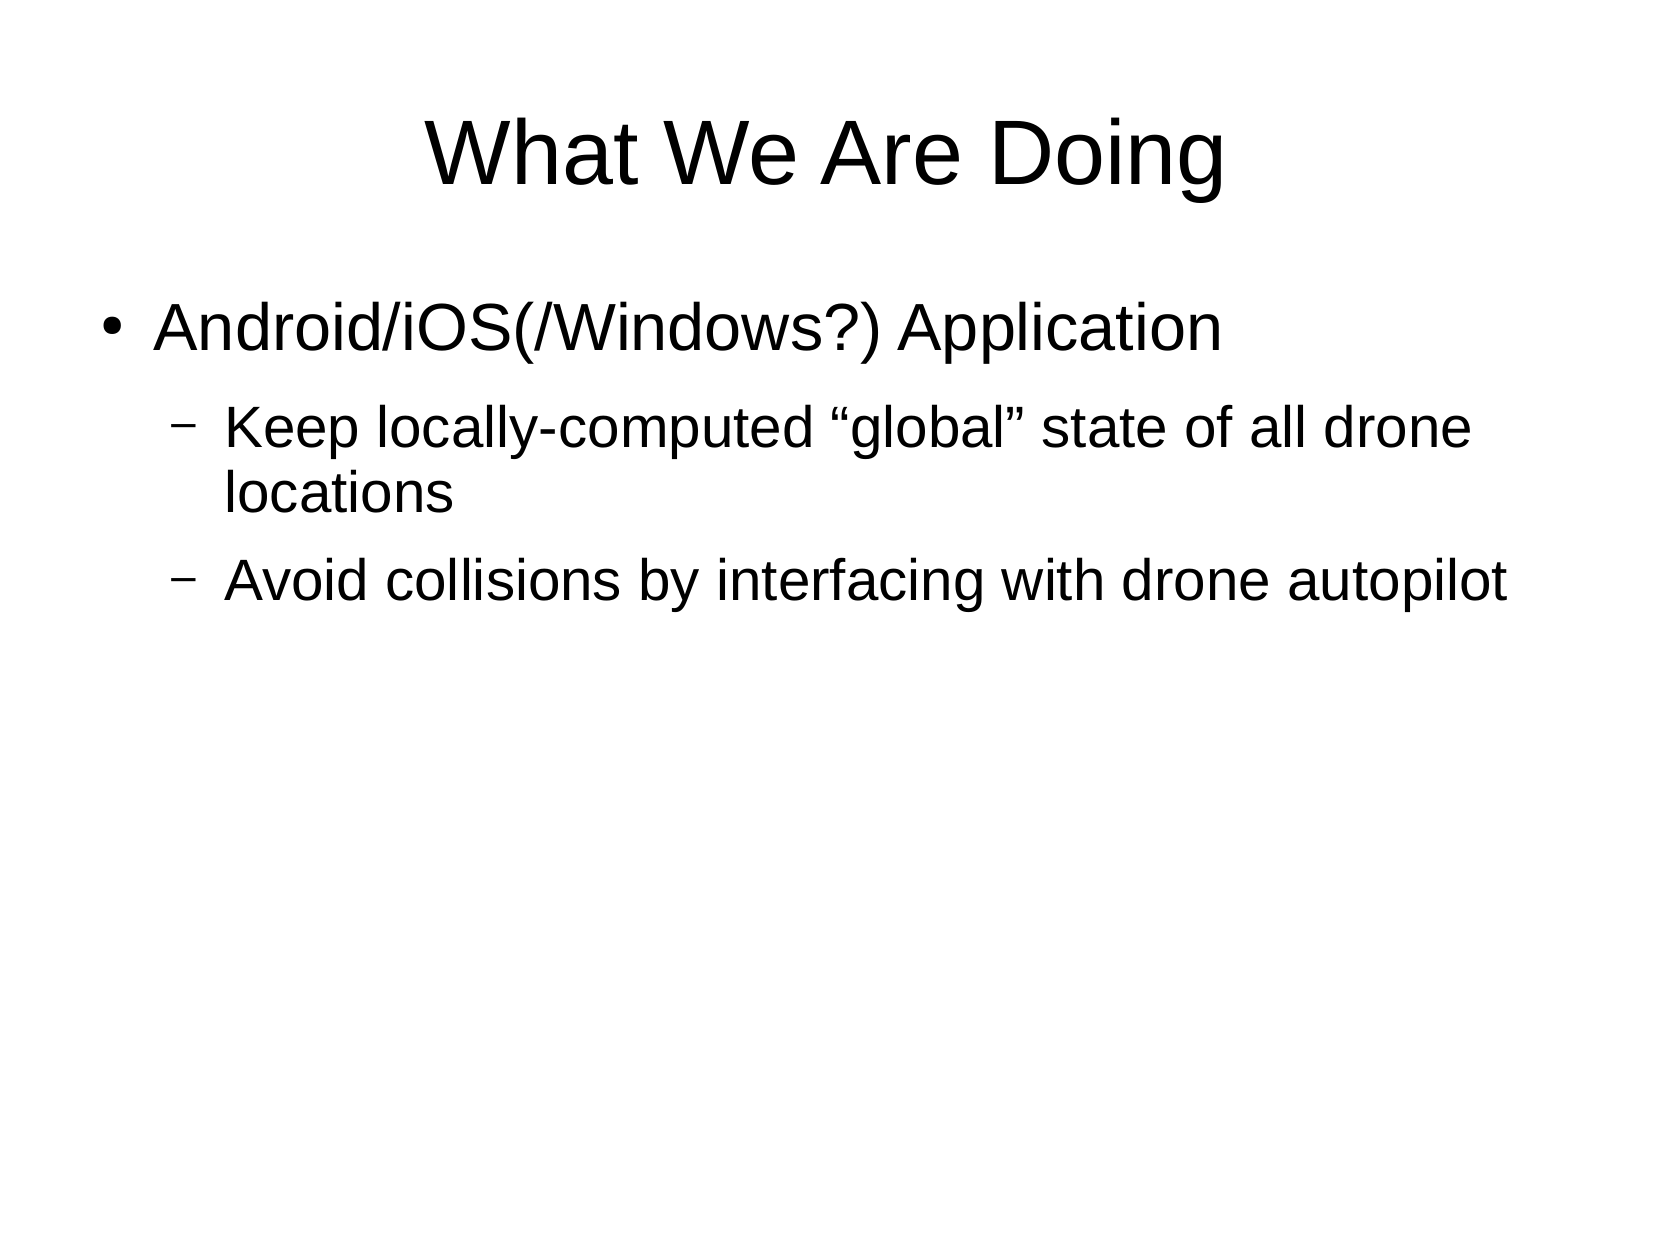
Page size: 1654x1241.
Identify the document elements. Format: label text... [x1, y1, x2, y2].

list Android/iOS(/Windows?) Application Keep locally-computed “global” state of all drone locations Avoid collisions by interfacing with drone autopilot [82, 290, 1571, 1010]
title What We Are Doing [82, 49, 1571, 257]
